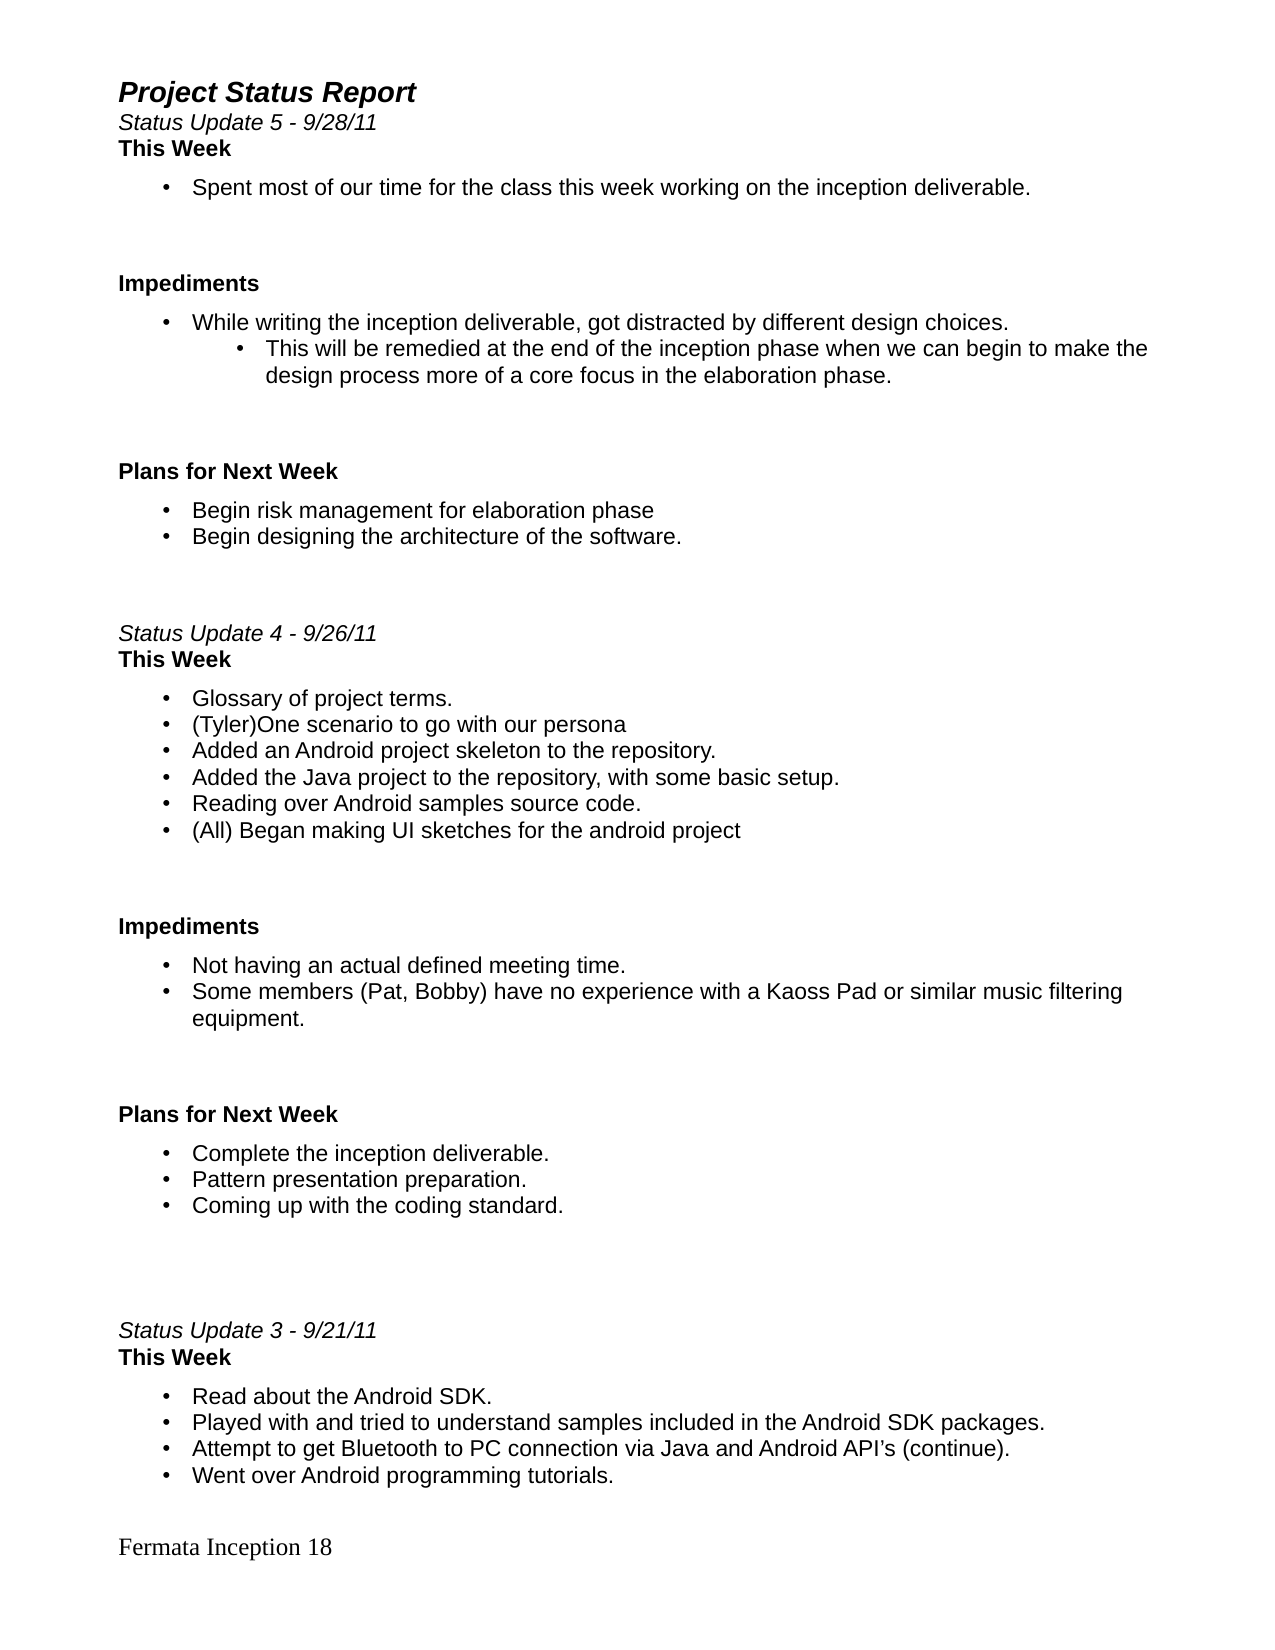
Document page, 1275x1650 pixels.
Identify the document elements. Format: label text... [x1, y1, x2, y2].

list Went over Android programming tutorials. [162, 1462, 1157, 1488]
list Some members (Pat, Bobby) have no experience with a Kaoss Pad or similar music filtering equipment. [162, 978, 1157, 1031]
list Played with and tried to understand samples included in the Android SDK packages. [162, 1409, 1157, 1435]
list Attempt to get Bluetooth to PC connection via Java and Android API’s (continue). [162, 1435, 1157, 1462]
list Added the Java project to the repository, with some basic setup. [162, 764, 1157, 790]
text Status Update 3 - 9/21/11 This Week [118, 1231, 1157, 1370]
list Read about the Android SDK. [162, 1383, 1157, 1409]
list Begin risk management for elaboration phase [162, 497, 1157, 523]
text Impediments [118, 855, 1157, 939]
list This will be remedied at the end of the inception phase when we can begin to make the design process more of a core focus in the elaboration phase. [236, 335, 1157, 388]
list Coming up with the coding standard. [162, 1192, 1157, 1219]
list Begin designing the architecture of the software. [162, 523, 1157, 549]
list While writing the inception deliverable, got distracted by different design choices. [162, 309, 1157, 335]
text Status Update 4 - 9/26/11 This Week [118, 562, 1157, 672]
list Reading over Android samples source code. [162, 790, 1157, 817]
list Pattern presentation preparation. [162, 1166, 1157, 1192]
list Spent most of our time for the class this week working on the inception deliverable. [162, 174, 1157, 200]
text Plans for Next Week [118, 1043, 1157, 1127]
text Plans for Next Week [118, 401, 1157, 484]
list Complete the inception deliverable. [162, 1140, 1157, 1166]
list Added an Android project skeleton to the repository. [162, 737, 1157, 764]
list (All) Began making UI sketches for the android project [162, 817, 1157, 843]
list Glossary of project terms. [162, 685, 1157, 711]
list (Tyler)One scenario to go with our persona [162, 711, 1157, 737]
list Not having an actual defined meeting time. [162, 952, 1157, 978]
text Project Status Report Status Update 5 - 9/28/11 This Week [118, 75, 1157, 161]
text Impediments [118, 213, 1157, 296]
